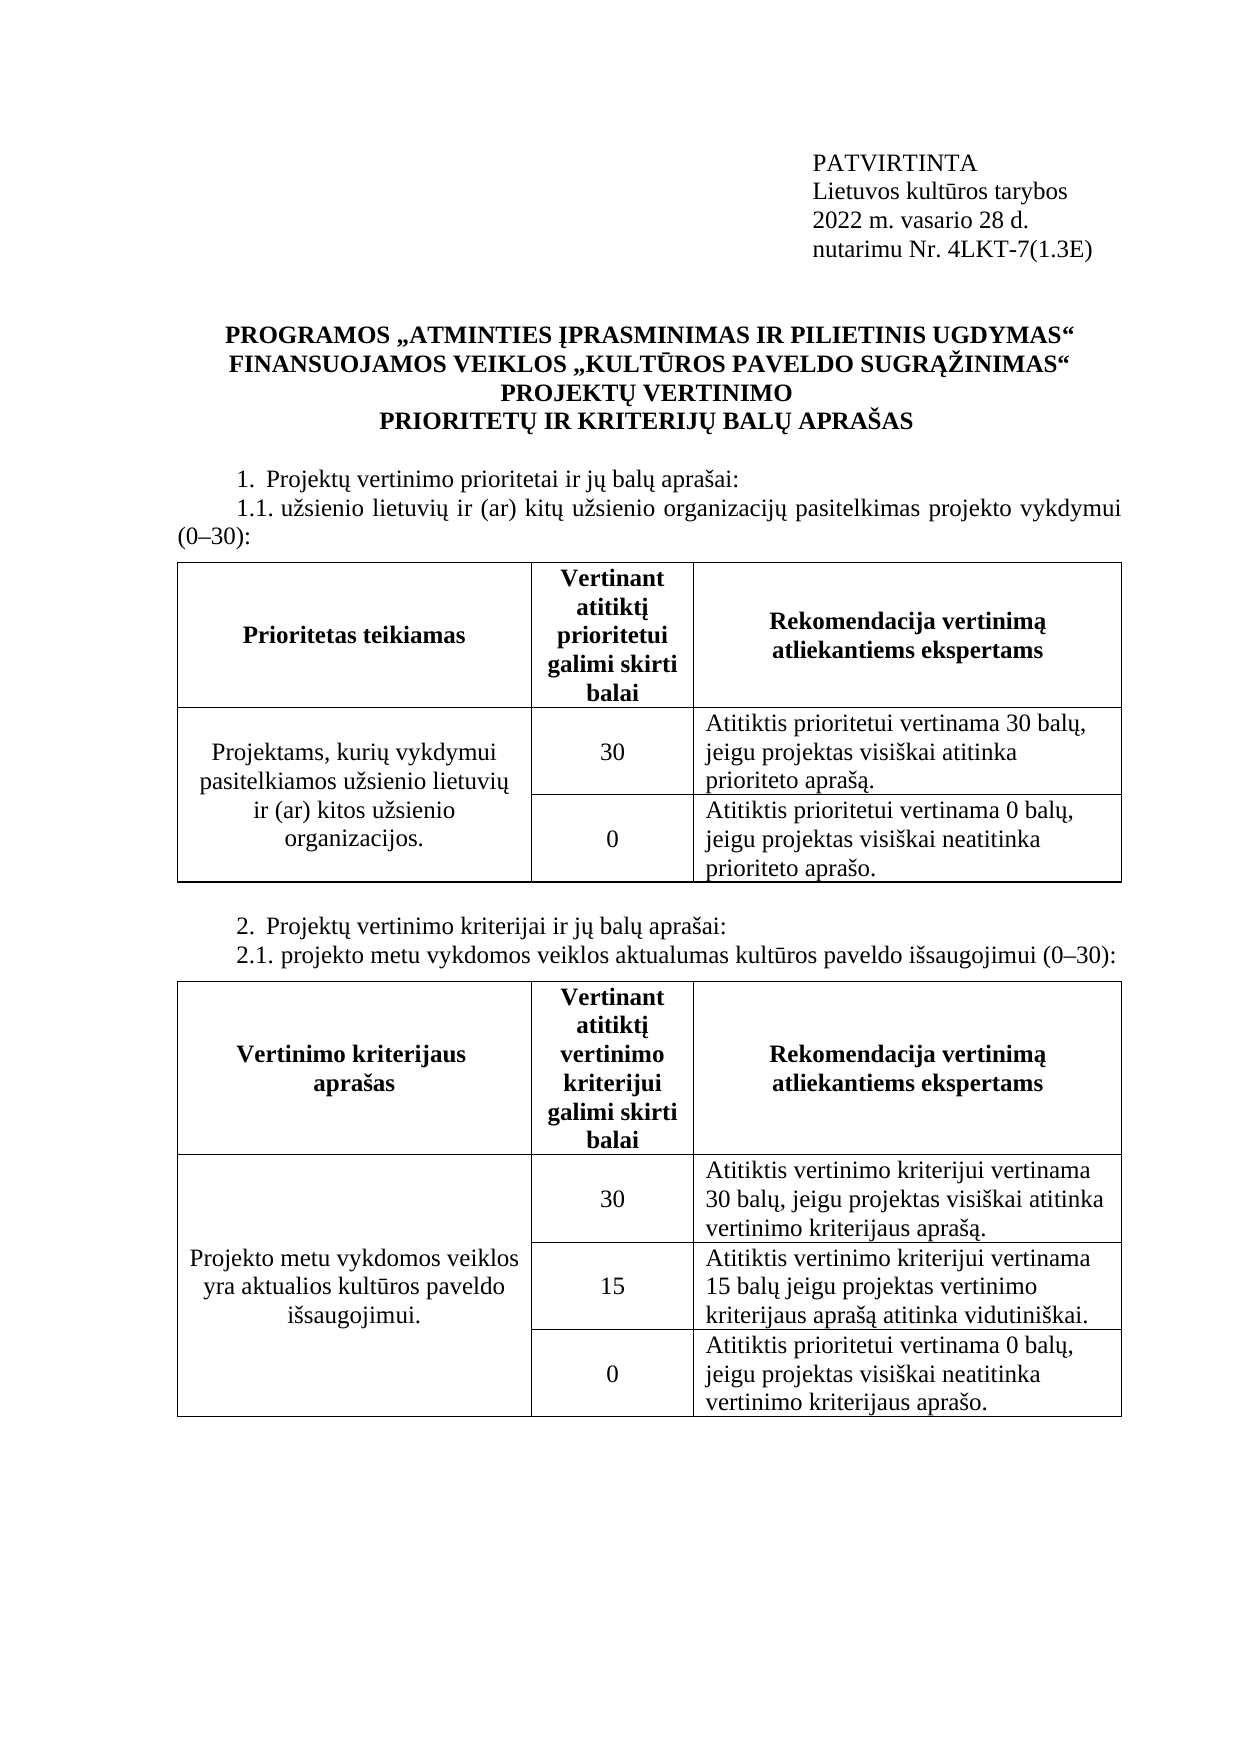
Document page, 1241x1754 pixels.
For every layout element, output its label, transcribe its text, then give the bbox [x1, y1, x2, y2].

text 2022 m. vasario 28 d. [812, 205, 1122, 234]
text PRIORITETŲ IR KRITERIJŲ BALŲ APRAŠAS [177, 406, 1122, 435]
table_cell 15 [532, 1243, 693, 1329]
table_cell 0 [532, 795, 693, 881]
table_cell Projekto metu vykdomos veiklos yra aktualios kultūros paveldo išsaugojimui. [178, 1155, 531, 1416]
table_cell Atitiktis prioritetui vertinama 0 balų, jeigu projektas visiškai neatitinka prioriteto aprašo. [694, 795, 1121, 881]
table_cell Atitiktis vertinimo kriterijui vertinama 15 balų jeigu projektas vertinimo kriterijaus aprašą atitinka vidutiniškai. [694, 1243, 1121, 1329]
table_header Prioritetas teikiamas [178, 563, 531, 707]
table_header Vertinant atitiktį prioritetui galimi skirti balai [532, 563, 693, 707]
text nutarimu Nr. 4LKT-7(1.3E) [812, 234, 1122, 263]
table_header Rekomendacija vertinimą atliekantiems ekspertams [694, 982, 1121, 1154]
table_cell Atitiktis vertinimo kriterijui vertinama 30 balų, jeigu projektas visiškai atitinka vertinimo kriterijaus aprašą. [694, 1155, 1121, 1242]
table_header Rekomendacija vertinimą atliekantiems ekspertams [694, 563, 1121, 707]
table_cell Atitiktis prioritetui vertinama 30 balų, jeigu projektas visiškai atitinka prioriteto aprašą. [694, 708, 1121, 794]
text 1. Projektų vertinimo prioritetai ir jų balų aprašai: [177, 464, 1122, 493]
table_header Vertinimo kriterijaus aprašas [178, 982, 531, 1154]
text Lietuvos kultūros tarybos [812, 176, 1122, 205]
table_header Vertinant atitiktį vertinimo kriterijui galimi skirti balai [532, 982, 693, 1154]
text 2.1. projekto metu vykdomos veiklos aktualumas kultūros paveldo išsaugojimui (0–30): [177, 940, 1122, 969]
text 1.1. užsienio lietuvių ir (ar) kitų užsienio organizacijų pasitelkimas projekto vykdymui (0–30): [177, 493, 1122, 550]
table_cell Projektams, kurių vykdymui pasitelkiamos užsienio lietuvių ir (ar) kitos užsienio organizacijos. [178, 708, 531, 881]
table_cell 30 [532, 708, 693, 794]
table_cell Atitiktis prioritetui vertinama 0 balų, jeigu projektas visiškai neatitinka vertinimo kriterijaus aprašo. [694, 1330, 1121, 1416]
table_cell 0 [532, 1330, 693, 1416]
text 2. Projektų vertinimo kriterijai ir jų balų aprašai: [177, 911, 1122, 940]
table_cell 30 [532, 1155, 693, 1242]
text PATVIRTINTA [812, 148, 1122, 176]
text PROGRAMOS „ATMINTIES ĮPRASMINIMAS IR PILIETINIS UGDYMAS“ FINANSUOJAMOS VEIKLOS „KULTŪROS PAVELDO SUGRĄŽINIMAS“ PROJEKTŲ VERTINIMO [177, 320, 1122, 406]
